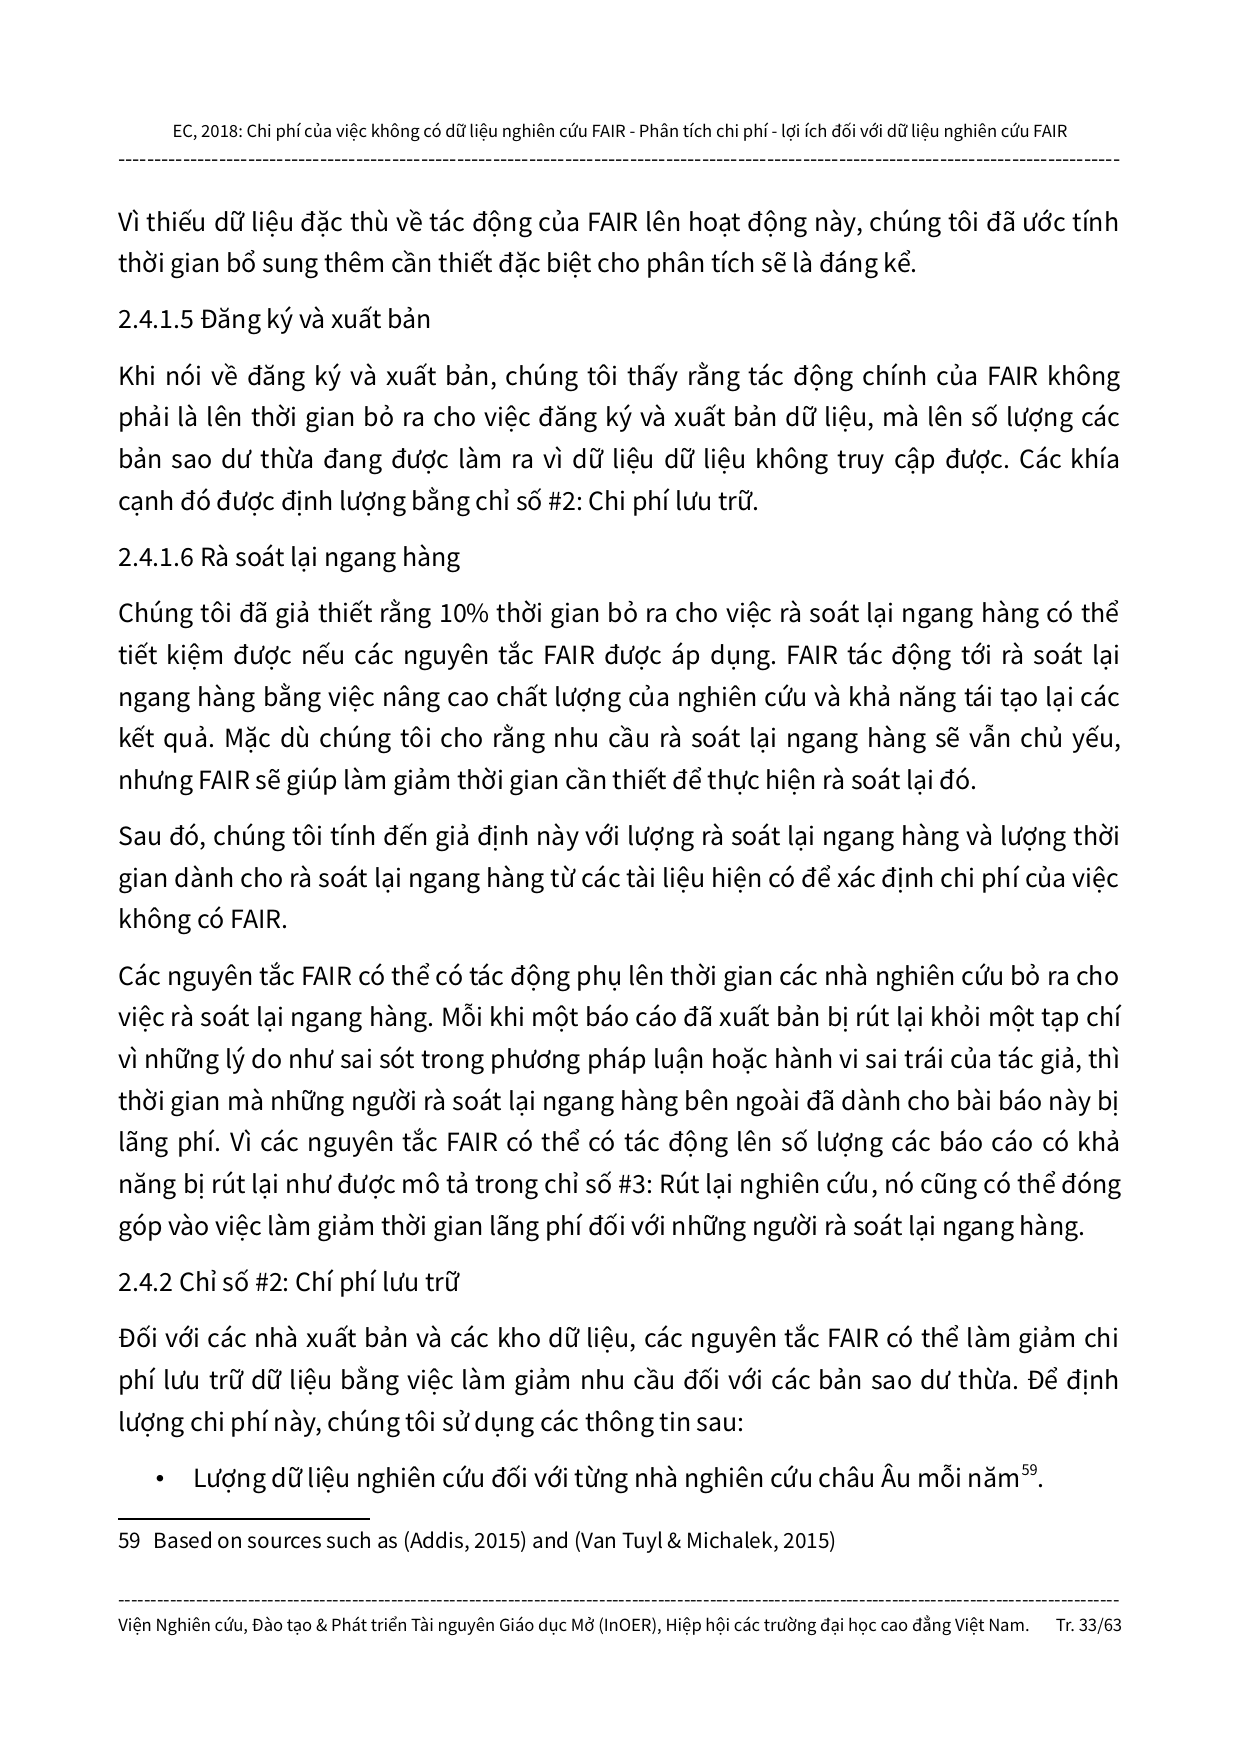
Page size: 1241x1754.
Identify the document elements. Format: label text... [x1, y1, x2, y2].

text Sau đó, chúng tôi tính đến giả định này với lượng rà soát lại ngang hàng và lượng thời gian dành cho rà soát lại ngang hàng từ các tài liệu hiện có để xác định chi phí của việc không có FAIR. [118, 817, 1122, 936]
list Lượng dữ liệu nghiên cứu đối với từng nhà nghiên cứu châu Âu mỗi năm. [156, 1458, 1122, 1494]
text Khi nói về đăng ký và xuất bản, chúng tôi thấy rằng tác động chính của FAIR không phải là lên thời gian bỏ ra cho việc đăng ký và xuất bản dữ liệu, mà lên số lượng các bản sao dư thừa đang được làm ra vì dữ liệu dữ liệu không truy cập được. Các khía cạnh đó được định lượng bằng chỉ số #2: Chi phí lưu trữ. [118, 356, 1122, 517]
text Chúng tôi đã giả thiết rằng 10% thời gian bỏ ra cho việc rà soát lại ngang hàng có thể tiết kiệm được nếu các nguyên tắc FAIR được áp dụng. FAIR tác động tới rà soát lại ngang hàng bằng việc nâng cao chất lượng của nghiên cứu và khả năng tái tạo lại các kết quả. Mặc dù chúng tôi cho rằng nhu cầu rà soát lại ngang hàng sẽ vẫn chủ yếu, nhưng FAIR sẽ giúp làm giảm thời gian cần thiết để thực hiện rà soát lại đó. [118, 594, 1122, 797]
text 2.4.2 Chỉ số #2: Chí phí lưu trữ [118, 1262, 1122, 1299]
text Các nguyên tắc FAIR có thể có tác động phụ lên thời gian các nhà nghiên cứu bỏ ra cho việc rà soát lại ngang hàng. Mỗi khi một báo cáo đã xuất bản bị rút lại khỏi một tạp chí vì những lý do như sai sót trong phương pháp luận hoặc hành vi sai trái của tác giả, thì thời gian mà những người rà soát lại ngang hàng bên ngoài đã dành cho bài báo này bị lãng phí. Vì các nguyên tắc FAIR có thể có tác động lên số lượng các báo cáo có khả năng bị rút lại như được mô tả trong chỉ số #3: Rút lại nghiên cứu, nó cũng có thể đóng góp vào việc làm giảm thời gian lãng phí đối với những người rà soát lại ngang hàng. [118, 956, 1122, 1242]
list Based on sources such as (Addis, 2015) and (Van Tuyl & Michalek, 2015) [118, 1525, 1122, 1555]
text Đối với các nhà xuất bản và các kho dữ liệu, các nguyên tắc FAIR có thể làm giảm chi phí lưu trữ dữ liệu bằng việc làm giảm nhu cầu đối với các bản sao dư thừa. Để định lượng chi phí này, chúng tôi sử dụng các thông tin sau: [118, 1319, 1122, 1438]
text 2.4.1.5 Đăng ký và xuất bản [118, 300, 1122, 336]
text 2.4.1.6 Rà soát lại ngang hàng [118, 537, 1122, 574]
text Vì thiếu dữ liệu đặc thù về tác động của FAIR lên hoạt động này, chúng tôi đã ước tính thời gian bổ sung thêm cần thiết đặc biệt cho phân tích sẽ là đáng kể. [118, 202, 1122, 280]
